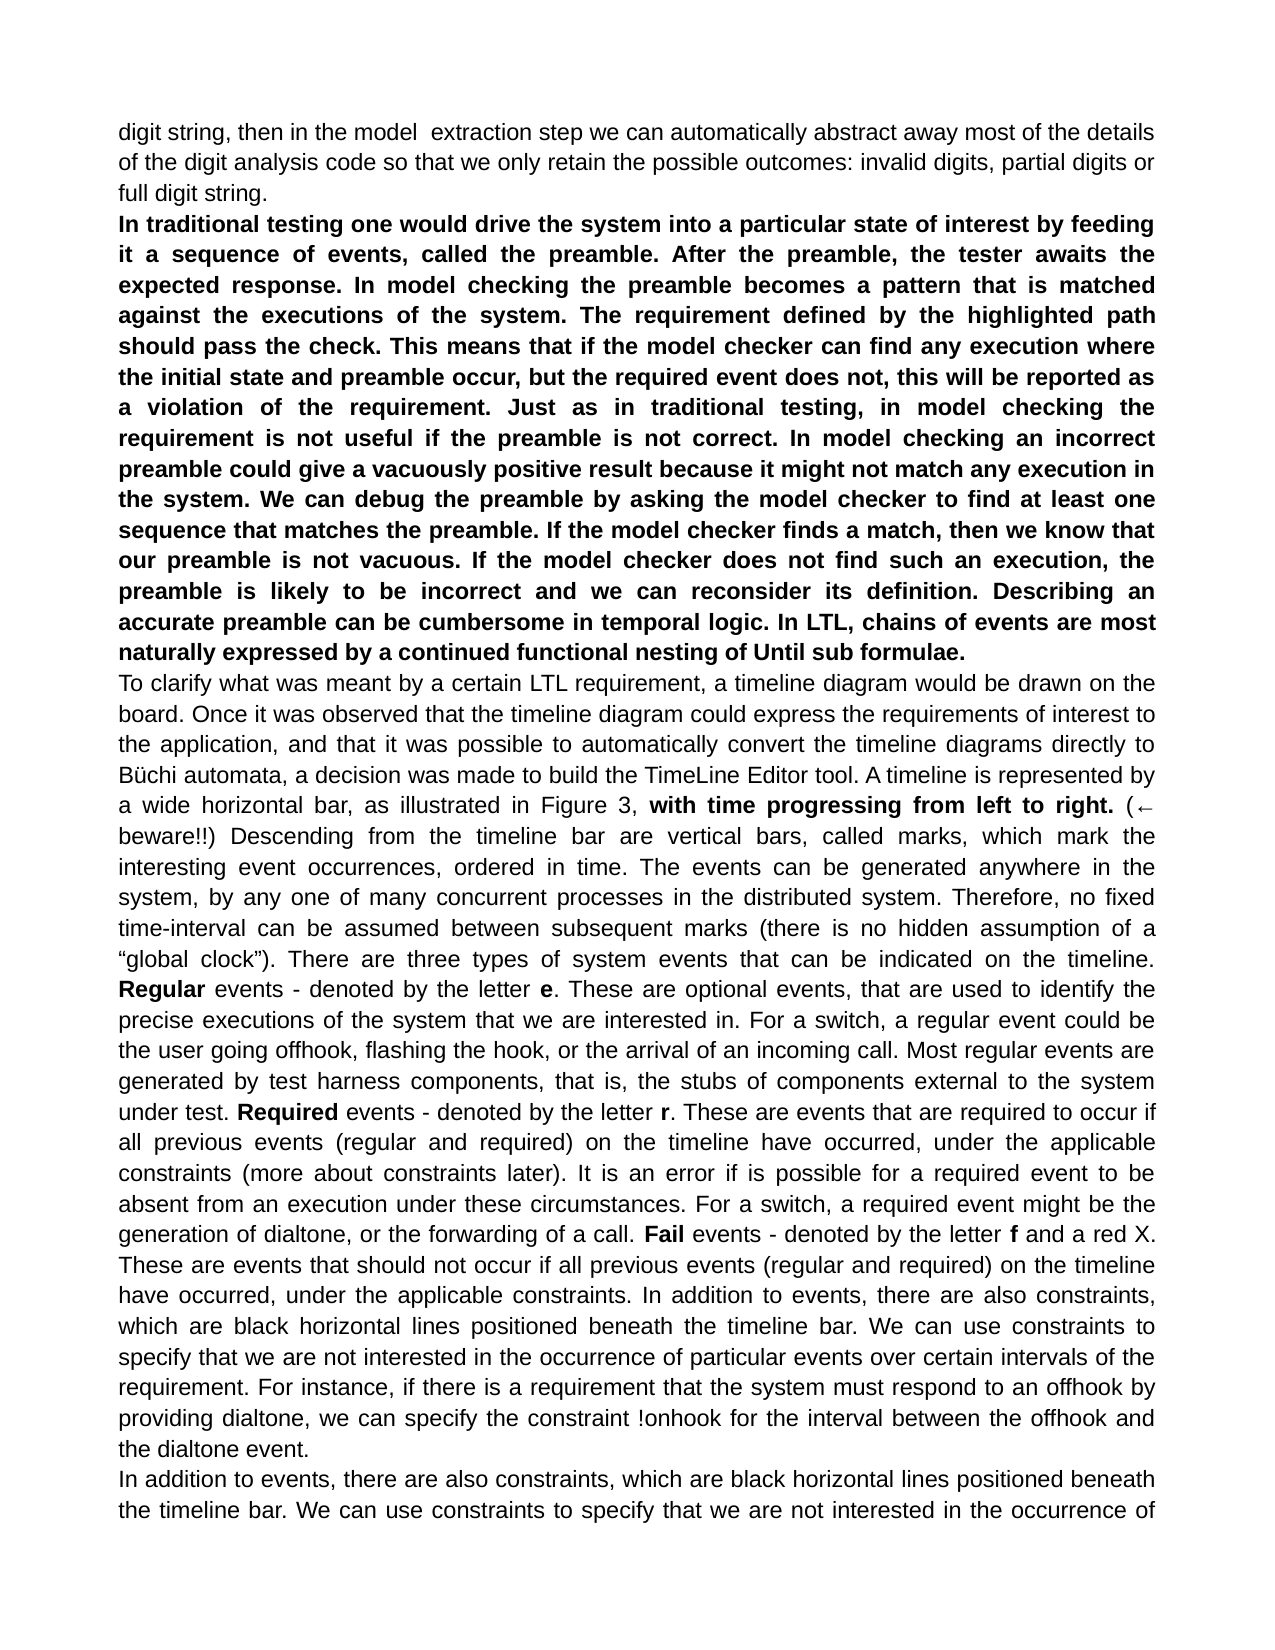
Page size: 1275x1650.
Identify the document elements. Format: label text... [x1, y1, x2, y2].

text In addition to events, there are also constraints, which are black horizontal lines positioned beneath the timeline bar. We can use constraints to specify that we are not interested in the occurrence of [118, 1466, 1157, 1523]
text digit string, then in the model extraction step we can automatically abstract away most of the details of the digit analysis code so that we only retain the possible outcomes: invalid digits, partial digits or full digit string. [118, 118, 1157, 206]
text In traditional testing one would drive the system into a particular state of interest by feeding it a sequence of events, called the preamble. After the preamble, the tester awaits the expected response. In model checking the preamble becomes a pattern that is matched against the executions of the system. The requirement defined by the highlighted path should pass the check. This means that if the model checker can find any execution where the initial state and preamble occur, but the required event does not, this will be reported as a violation of the requirement. Just as in traditional testing, in model checking the requirement is not useful if the preamble is not correct. In model checking an incorrect preamble could give a vacuously positive result because it might not match any execution in the system. We can debug the preamble by asking the model checker to find at least one sequence that matches the preamble. If the model checker finds a match, then we know that our preamble is not vacuous. If the model checker does not find such an execution, the preamble is likely to be incorrect and we can reconsider its definition. Describing an accurate preamble can be cumbersome in temporal logic. In LTL, chains of events are most naturally expressed by a continued functional nesting of Until sub formulae. [118, 210, 1157, 666]
text To clarify what was meant by a certain LTL requirement, a timeline diagram would be drawn on the board. Once it was observed that the timeline diagram could express the requirements of interest to the application, and that it was possible to automatically convert the timeline diagrams directly to Büchi automata, a decision was made to build the TimeLine Editor tool. A timeline is represented by a wide horizontal bar, as illustrated in Figure 3, with time progressing from left to right. (← beware!!) Descending from the timeline bar are vertical bars, called marks, which mark the interesting event occurrences, ordered in time. The events can be generated anywhere in the system, by any one of many concurrent processes in the distributed system. Therefore, no fixed time-interval can be assumed between subsequent marks (there is no hidden assumption of a “global clock”). There are three types of system events that can be indicated on the timeline. Regular events - denoted by the letter e. These are optional events, that are used to identify the precise executions of the system that we are interested in. For a switch, a regular event could be the user going offhook, flashing the hook, or the arrival of an incoming call. Most regular events are generated by test harness components, that is, the stubs of components external to the system under test. Required events - denoted by the letter r. These are events that are required to occur if all previous events (regular and required) on the timeline have occurred, under the applicable constraints (more about constraints later). It is an error if is possible for a required event to be absent from an execution under these circumstances. For a switch, a required event might be the generation of dialtone, or the forwarding of a call. Fail events - denoted by the letter f and a red X. These are events that should not occur if all previous events (regular and required) on the timeline have occurred, under the applicable constraints. In addition to events, there are also constraints, which are black horizontal lines positioned beneath the timeline bar. We can use constraints to specify that we are not interested in the occurrence of particular events over certain intervals of the requirement. For instance, if there is a requirement that the system must respond to an offhook by providing dialtone, we can specify the constraint !onhook for the interval between the offhook and the dialtone event. [118, 669, 1157, 1462]
